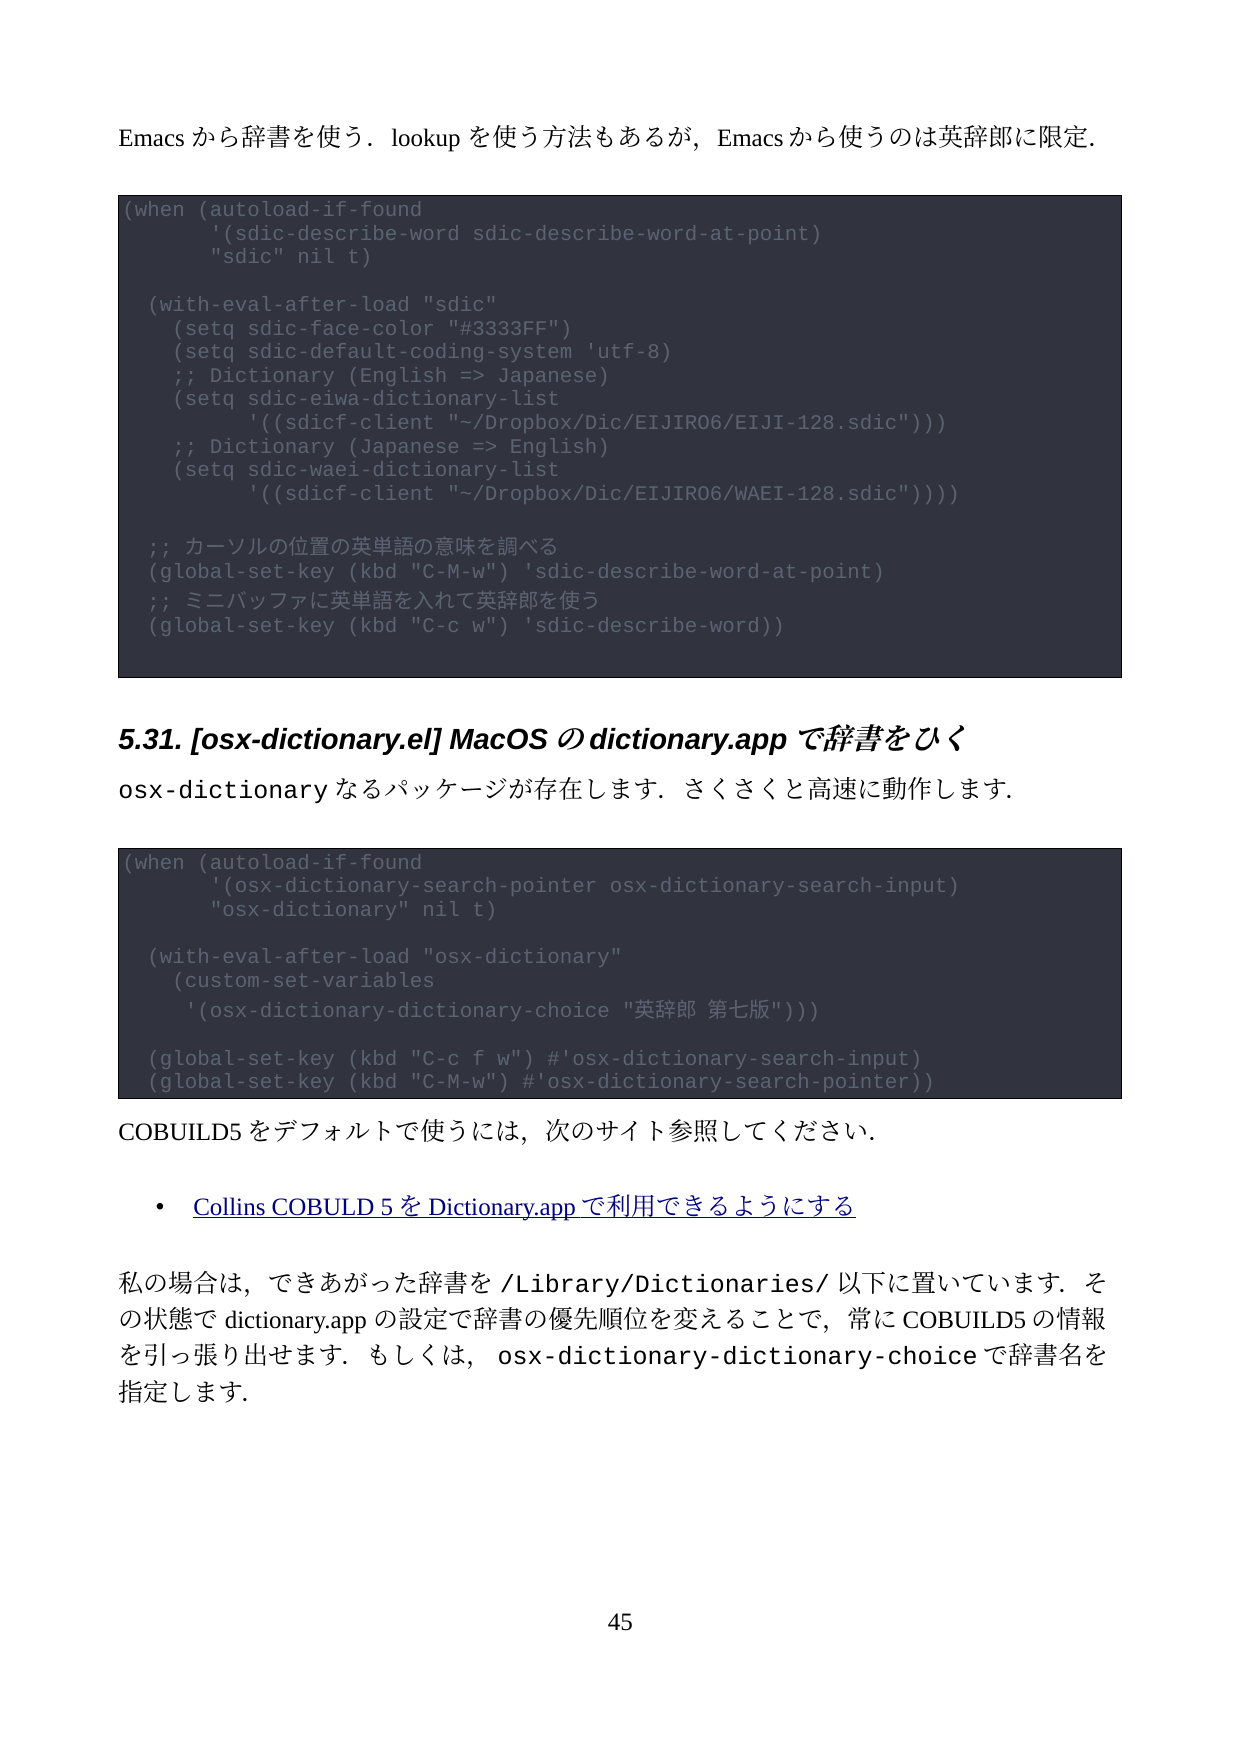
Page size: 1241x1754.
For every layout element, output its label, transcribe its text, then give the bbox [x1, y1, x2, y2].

text ;; カーソルの位置の英単語の意味を調べる [119, 526, 1121, 557]
text (global-set-key (kbd "C-c f w") #'osx-dictionary-search-input) [119, 1044, 1121, 1067]
text 私の場合は，できあがった辞書を /Library/Dictionaries/ 以下に置いています．その状態で dictionary.app の設定で辞書の優先順位を変えることで，常にCOBUILD5の情報を引っ張り出せます．もしくは， osx-dictionary-dictionary-choice で辞書名を指定します． [118, 1264, 1122, 1437]
text "sdic" nil t) [119, 243, 1121, 266]
text '((sdicf-client "~/Dropbox/Dic/EIJIRO6/EIJI-128.sdic"))) [119, 408, 1121, 432]
text '(osx-dictionary-dictionary-choice "英辞郎 第七版"))) [119, 989, 1121, 1020]
text (global-set-key (kbd "C-M-w") 'sdic-describe-word-at-point) [119, 557, 1121, 580]
subtitle [osx-dictionary.el] MacOSのdictionary.appで辞書をひく [118, 716, 1122, 758]
text (setq sdic-eiwa-dictionary-list [119, 384, 1121, 408]
text ;; Dictionary (Japanese => English) [119, 432, 1121, 455]
text osx-dictionary なるパッケージが存在します．さくさくと高速に動作します． [118, 770, 1122, 835]
text (custom-set-variables [119, 966, 1121, 989]
text '(osx-dictionary-search-pointer osx-dictionary-search-input) [119, 871, 1121, 895]
list Collins COBULD 5をDictionary.appで利用できるようにする [156, 1188, 1122, 1251]
text (setq sdic-face-color "#3333FF") [119, 313, 1121, 337]
text "osx-dictionary" nil t) [119, 895, 1121, 919]
text (when (autoload-if-found [119, 849, 1121, 871]
text (with-eval-after-load "osx-dictionary" [119, 942, 1121, 966]
text COBUILD5をデフォルトで使うには，次のサイト参照してください． [118, 1111, 1122, 1176]
text '(sdic-describe-word sdic-describe-word-at-point) [119, 219, 1121, 243]
text '((sdicf-client "~/Dropbox/Dic/EIJIRO6/WAEI-128.sdic")))) [119, 479, 1121, 503]
text (when (autoload-if-found [119, 196, 1121, 219]
text (setq sdic-default-coding-system 'utf-8) [119, 337, 1121, 361]
text (with-eval-after-load "sdic" [119, 290, 1121, 313]
text (global-set-key (kbd "C-M-w") #'osx-dictionary-search-pointer)) [119, 1067, 1121, 1098]
text (global-set-key (kbd "C-c w") 'sdic-describe-word)) [119, 611, 1121, 638]
text (setq sdic-waei-dictionary-list [119, 455, 1121, 479]
text Emacs から辞書を使う．lookup を使う方法もあるが，Emacsから使うのは英辞郎に限定． [118, 118, 1122, 183]
text ;; ミニバッファに英単語を入れて英辞郎を使う [119, 580, 1121, 611]
text ;; Dictionary (English => Japanese) [119, 361, 1121, 384]
